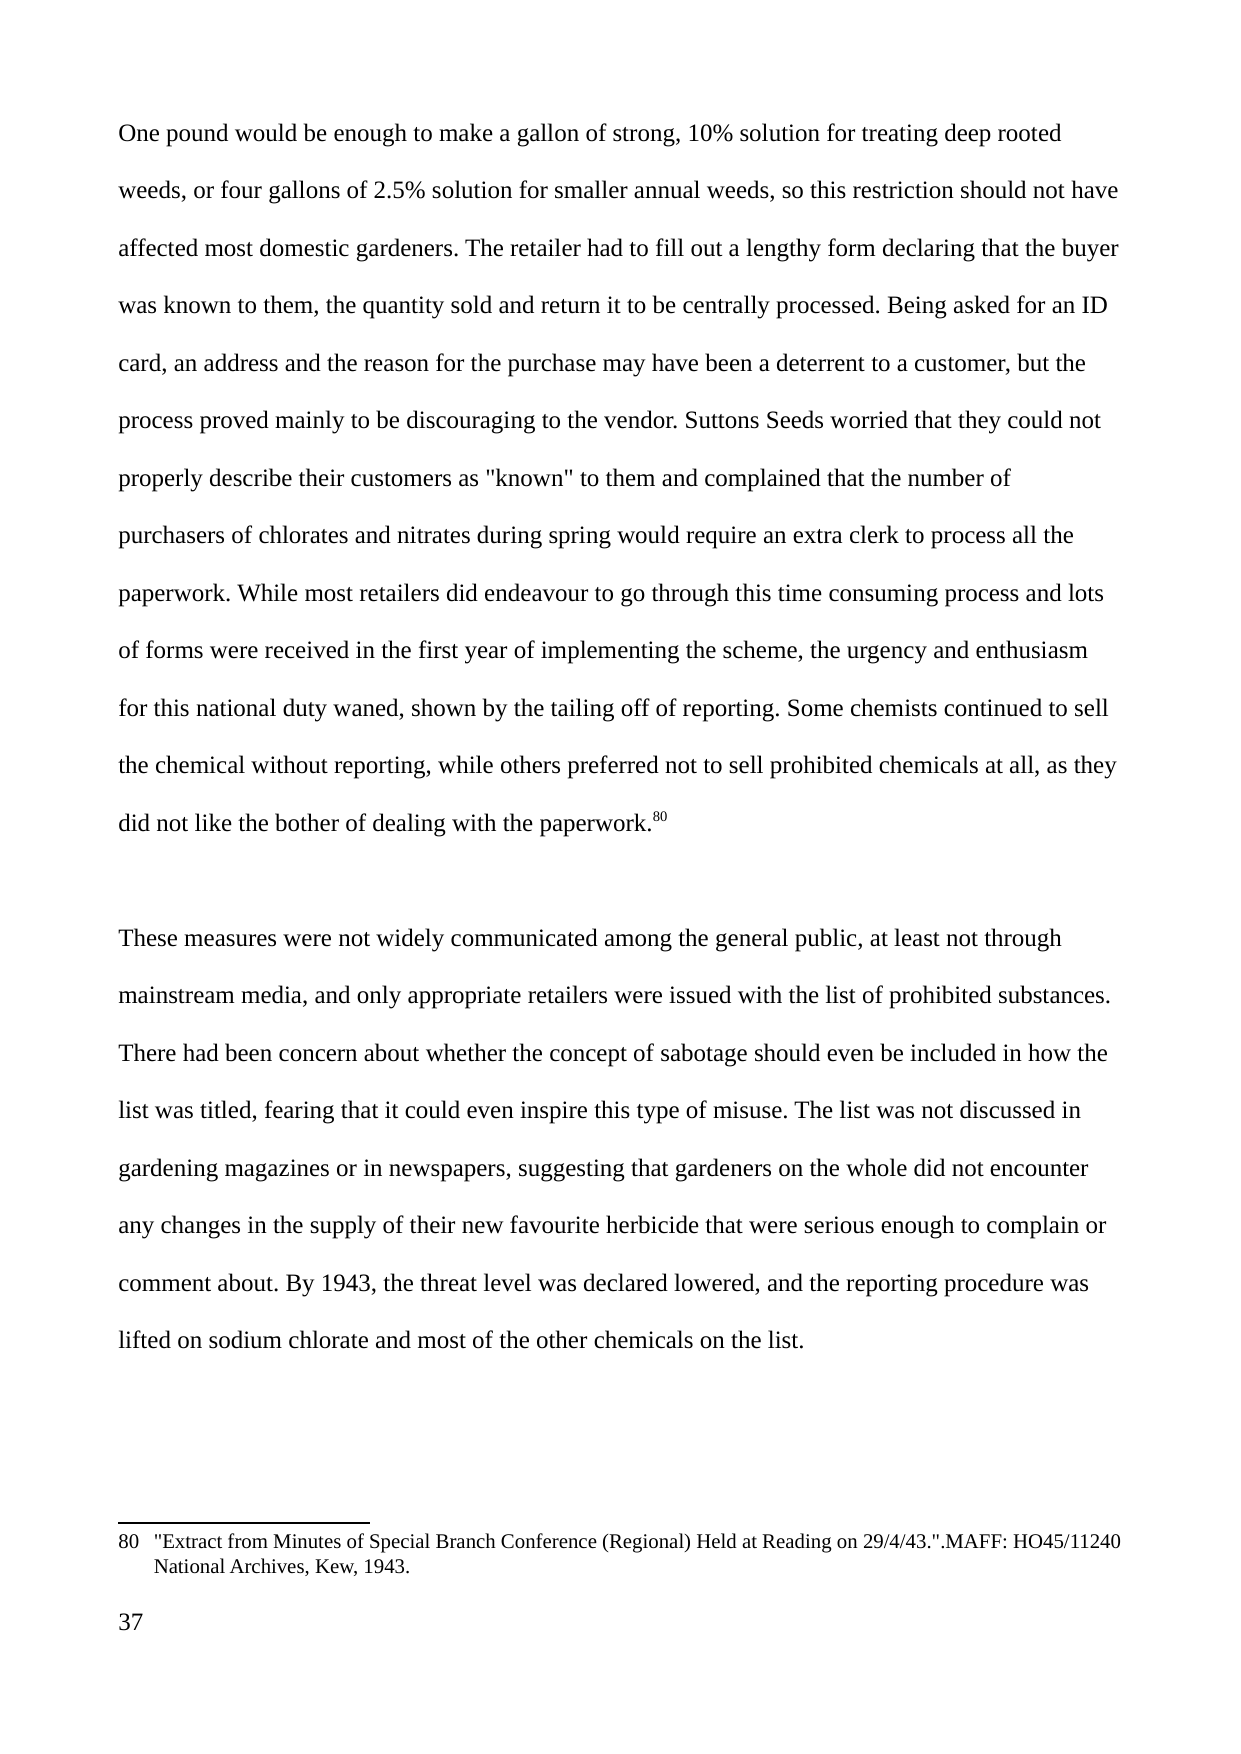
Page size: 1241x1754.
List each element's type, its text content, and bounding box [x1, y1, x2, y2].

text One pound would be enough to make a gallon of strong, 10% solution for treating deep rooted weeds, or four gallons of 2.5% solution for smaller annual weeds, so this restriction should not have affected most domestic gardeners. The retailer had to fill out a lengthy form declaring that the buyer was known to them, the quantity sold and return it to be centrally processed. Being asked for an ID card, an address and the reason for the purchase may have been a deterrent to a customer, but the process proved mainly to be discouraging to the vendor. Suttons Seeds worried that they could not properly describe their customers as "known" to them and complained that the number of purchasers of chlorates and nitrates during spring would require an extra clerk to process all the paperwork. While most retailers did endeavour to go through this time consuming process and lots of forms were received in the first year of implementing the scheme, the urgency and enthusiasm for this national duty waned, shown by the tailing off of reporting. Some chemists continued to sell the chemical without reporting, while others preferred not to sell prohibited chemicals at all, as they did not like the bother of dealing with the paperwork. [118, 118, 1122, 837]
text These measures were not widely communicated among the general public, at least not through mainstream media, and only appropriate retailers were issued with the list of prohibited substances. There had been concern about whether the concept of sabotage should even be included in how the list was titled, fearing that it could even inspire this type of misuse. The list was not discussed in gardening magazines or in newspapers, suggesting that gardeners on the whole did not encounter any changes in the supply of their new favourite herbicide that were serious enough to complain or comment about. By 1943, the threat level was declared lowered, and the reporting procedure was lifted on sodium chlorate and most of the other chemicals on the list. [118, 923, 1122, 1354]
text "Extract from Minutes of Special Branch Conference (Regional) Held at Reading on 29/4/43.".MAFF: HO45/11240 National Archives, Kew, 1943. [118, 1529, 1122, 1578]
